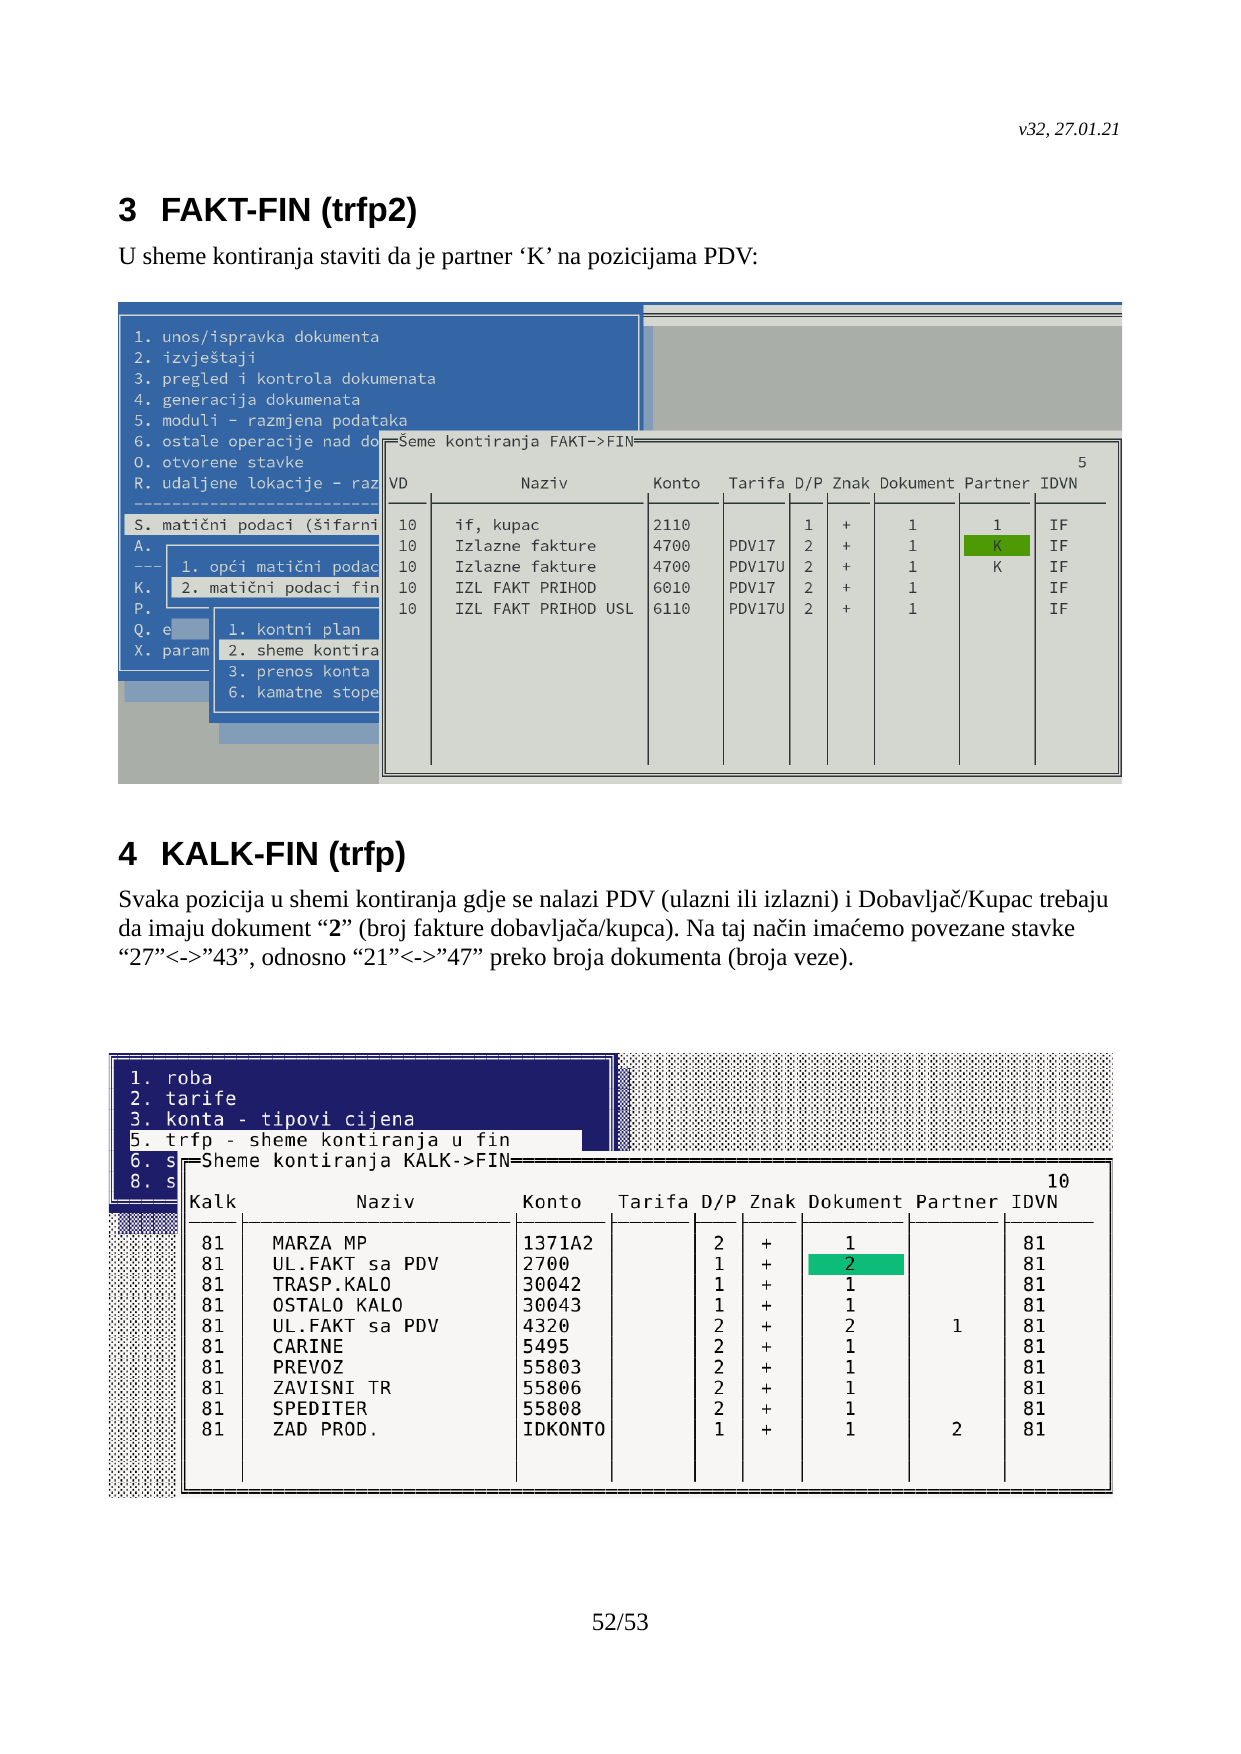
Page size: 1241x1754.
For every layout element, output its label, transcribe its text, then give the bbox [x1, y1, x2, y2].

text Svaka pozicija u shemi kontiranja gdje se nalazi PDV (ulazni ili izlazni) i Dobavljač/Kupac trebaju da imaju dokument “2” (broj fakture dobavljača/kupca). Na taj način imaćemo povezane stavke “27”<->”43”, odnosno “21”<->”47” preko broja dokumenta (broja veze). [118, 884, 1122, 971]
text U sheme kontiranja staviti da je partner ‘K’ na pozicijama PDV: [118, 241, 1122, 270]
subtitle FAKT-FIN (trfp2) [118, 190, 1122, 229]
subtitle KALK-FIN (trfp) [118, 833, 1122, 872]
picture [108, 1053, 1113, 1498]
picture [118, 302, 1123, 784]
